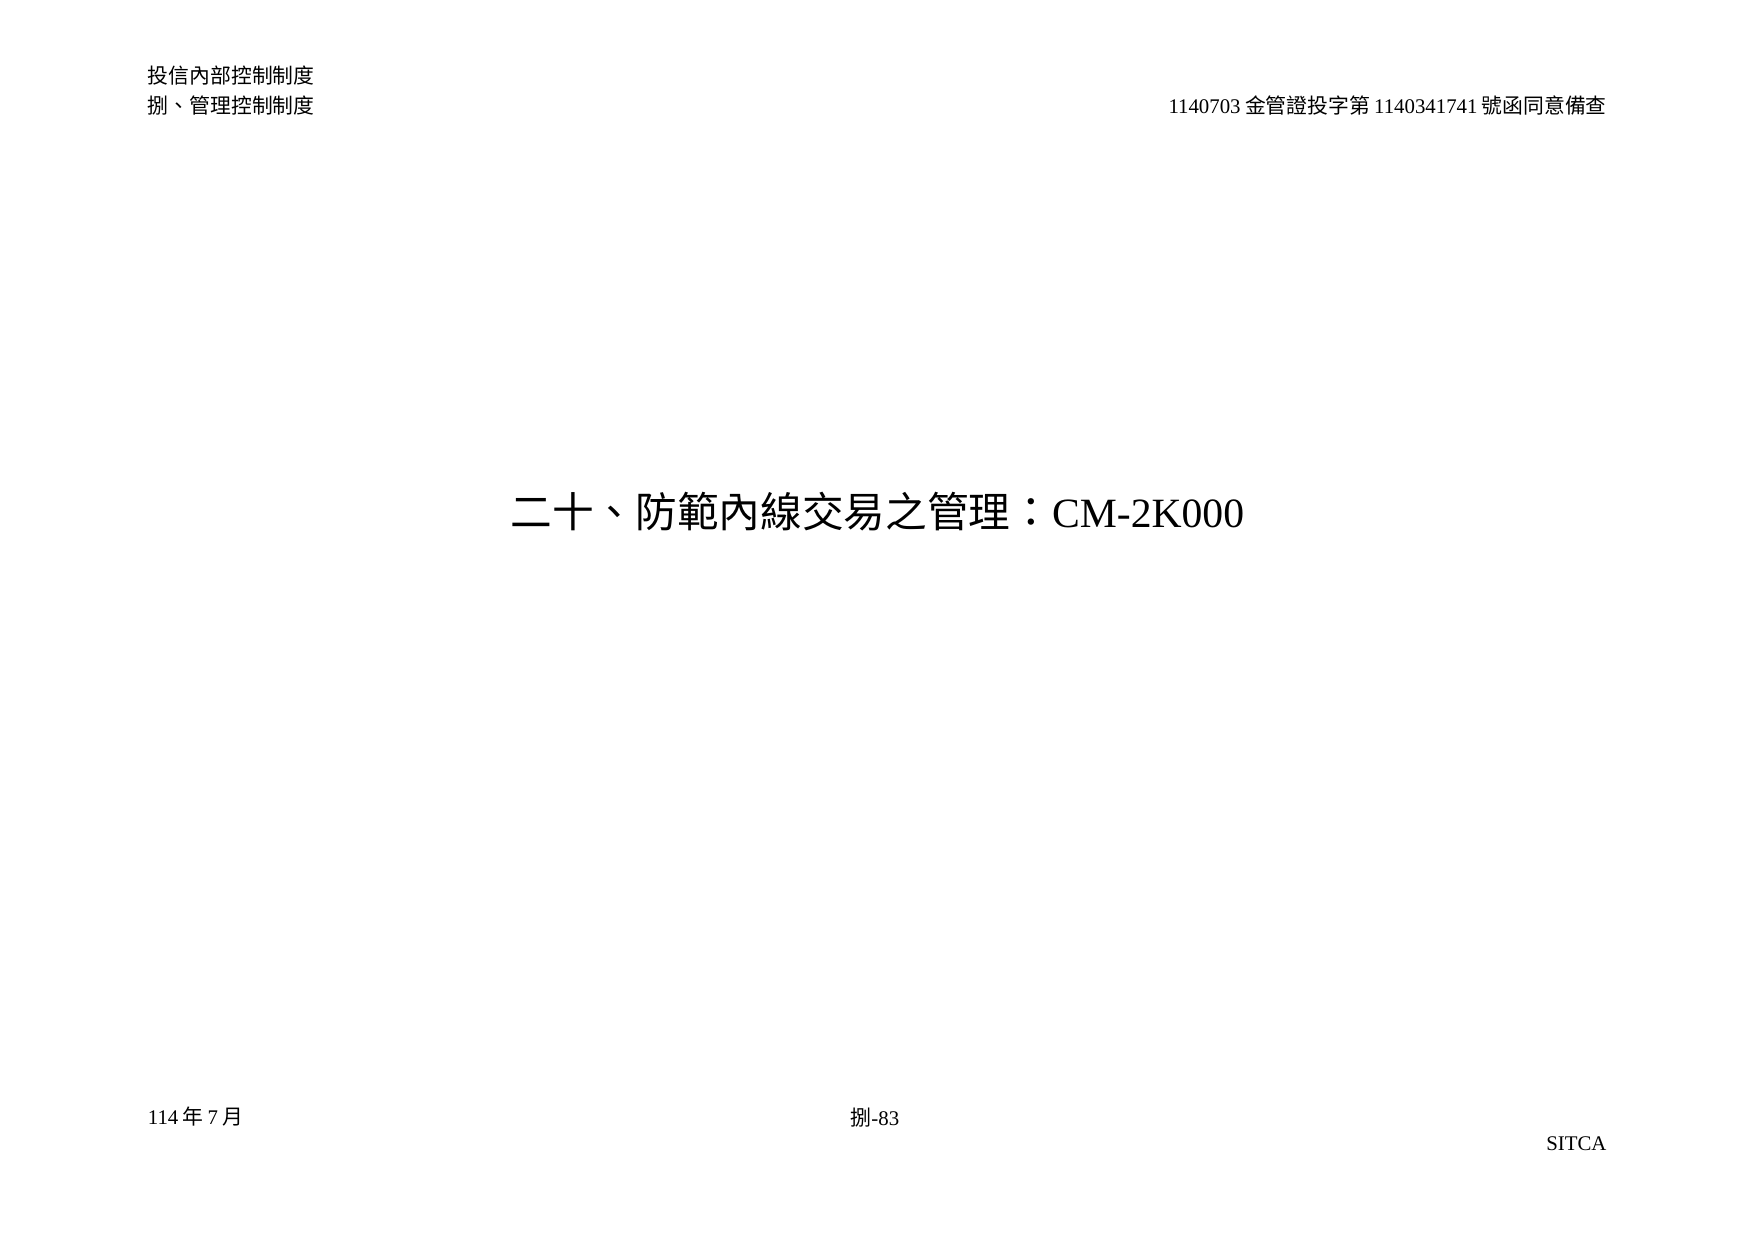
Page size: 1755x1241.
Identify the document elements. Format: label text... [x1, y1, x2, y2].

text 二十、防範內線交易之管理：CM-2K000 [148, 468, 1606, 530]
